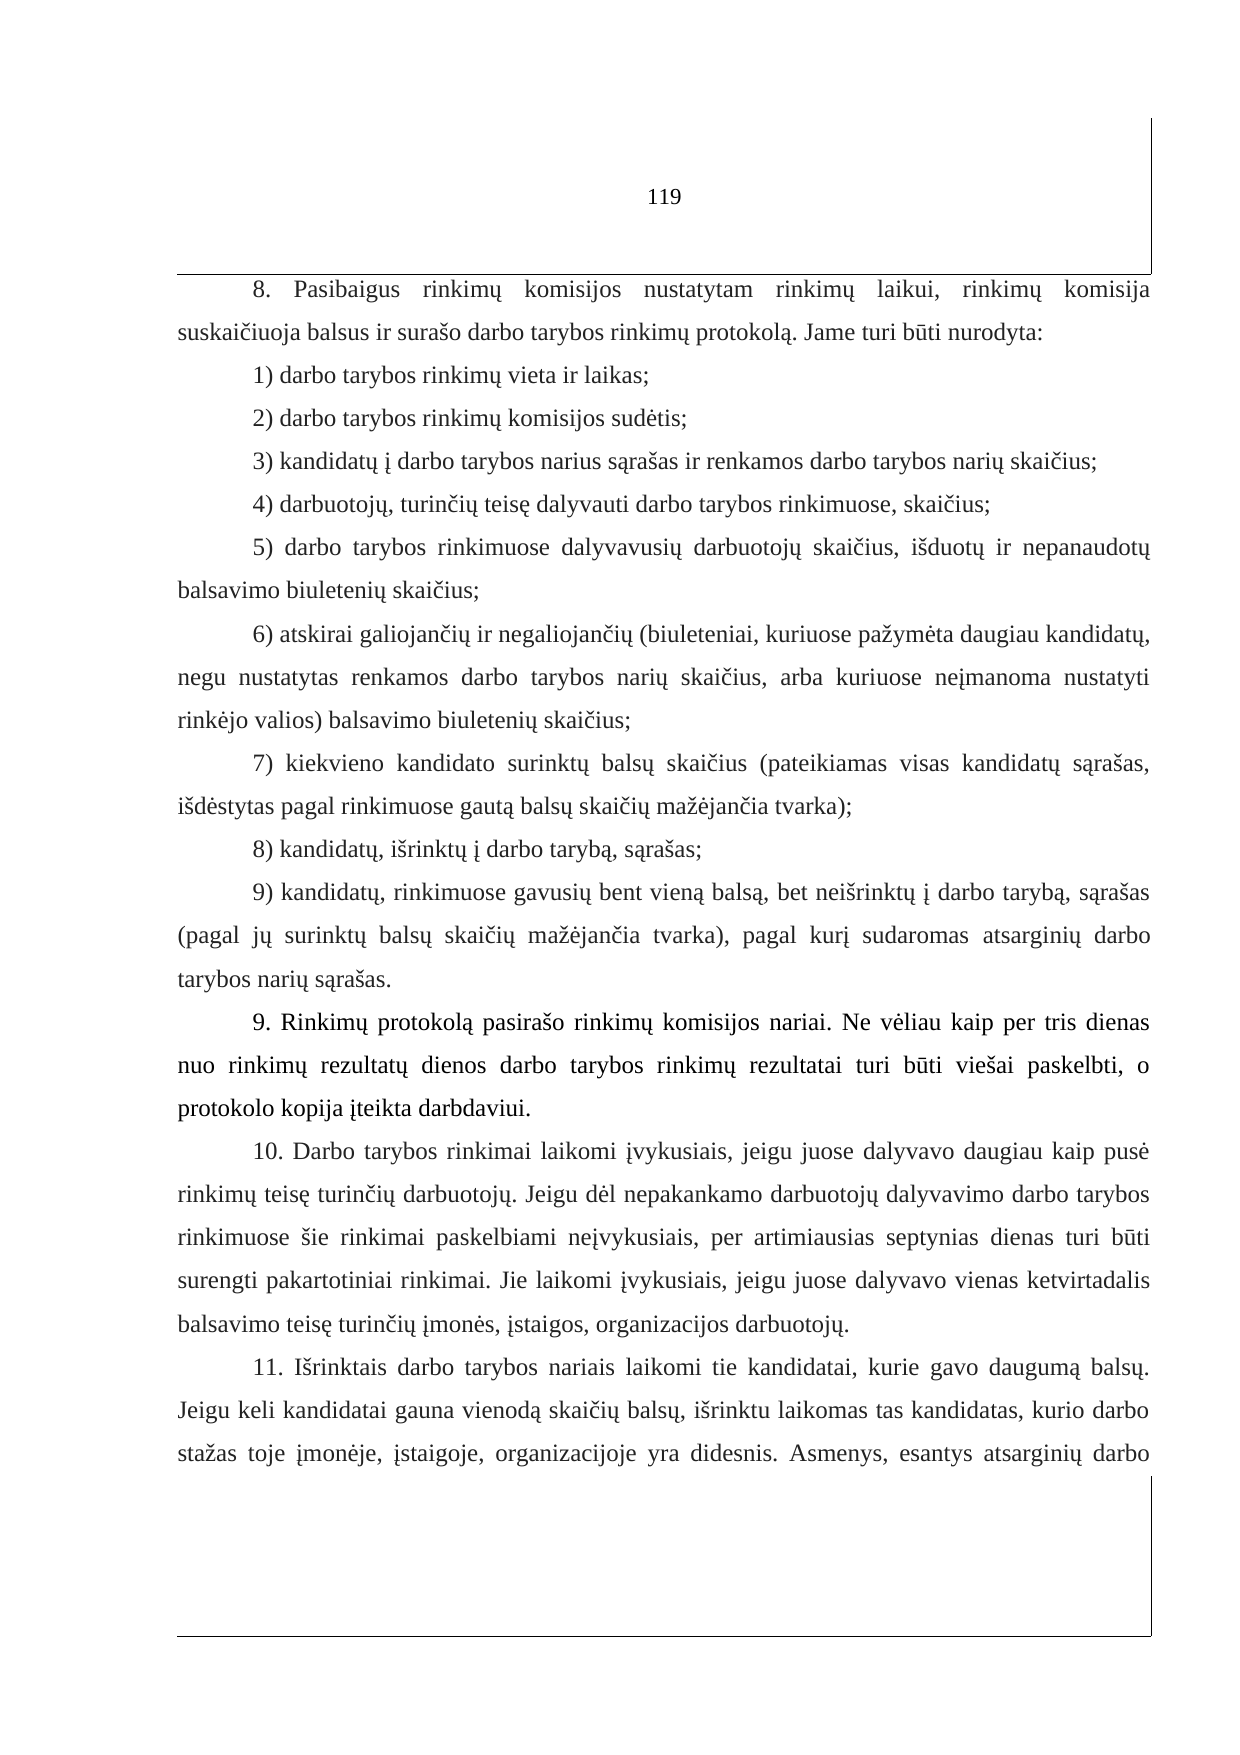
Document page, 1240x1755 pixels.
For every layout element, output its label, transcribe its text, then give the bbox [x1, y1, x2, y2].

text 8. Pasibaigus rinkimų komisijos nustatytam rinkimų laikui, rinkimų komisija suskaičiuoja balsus ir surašo darbo tarybos rinkimų protokolą. Jame turi būti nurodyta: [177, 274, 1151, 346]
text 3) kandidatų į darbo tarybos narius sąrašas ir renkamos darbo tarybos narių skaičius; [177, 446, 1151, 475]
text 2) darbo tarybos rinkimų komisijos sudėtis; [177, 403, 1151, 432]
text 7) kiekvieno kandidato surinktų balsų skaičius (pateikiamas visas kandidatų sąrašas, išdėstytas pagal rinkimuose gautą balsų skaičių mažėjančia tvarka); [177, 748, 1151, 820]
text 1) darbo tarybos rinkimų vieta ir laikas; [177, 360, 1151, 389]
text 11. Išrinktais darbo tarybos nariais laikomi tie kandidatai, kurie gavo daugumą balsų. Jeigu keli kandidatai gauna vienodą skaičių balsų, išrinktu laikomas tas kandidatas, kurio darbo stažas toje įmonėje, įstaigoje, organizacijoje yra didesnis. Asmenys, esantys atsarginių darbo [177, 1352, 1151, 1467]
text 6) atskirai galiojančių ir negaliojančių (biuleteniai, kuriuose pažymėta daugiau kandidatų, negu nustatytas renkamos darbo tarybos narių skaičius, arba kuriuose neįmanoma nustatyti rinkėjo valios) balsavimo biuletenių skaičius; [177, 619, 1151, 734]
text 5) darbo tarybos rinkimuose dalyvavusių darbuotojų skaičius, išduotų ir nepanaudotų balsavimo biuletenių skaičius; [177, 532, 1151, 604]
text 9. Rinkimų protokolą pasirašo rinkimų komisijos nariai. Ne vėliau kaip per tris dienas nuo rinkimų rezultatų dienos darbo tarybos rinkimų rezultatai turi būti viešai paskelbti, o protokolo kopija įteikta darbdaviui. [177, 1007, 1151, 1122]
text 4) darbuotojų, turinčių teisę dalyvauti darbo tarybos rinkimuose, skaičius; [177, 489, 1151, 518]
text 10. Darbo tarybos rinkimai laikomi įvykusiais, jeigu juose dalyvavo daugiau kaip pusė rinkimų teisę turinčių darbuotojų. Jeigu dėl nepakankamo darbuotojų dalyvavimo darbo tarybos rinkimuose šie rinkimai paskelbiami neįvykusiais, per artimiausias septynias dienas turi būti surengti pakartotiniai rinkimai. Jie laikomi įvykusiais, jeigu juose dalyvavo vienas ketvirtadalis balsavimo teisę turinčių įmonės, įstaigos, organizacijos darbuotojų. [177, 1136, 1151, 1337]
text 8) kandidatų, išrinktų į darbo tarybą, sąrašas; [177, 834, 1151, 863]
text 9) kandidatų, rinkimuose gavusių bent vieną balsą, bet neišrinktų į darbo tarybą, sąrašas (pagal jų surinktų balsų skaičių mažėjančia tvarka), pagal kurį sudaromas atsarginių darbo tarybos narių sąrašas. [177, 877, 1151, 992]
